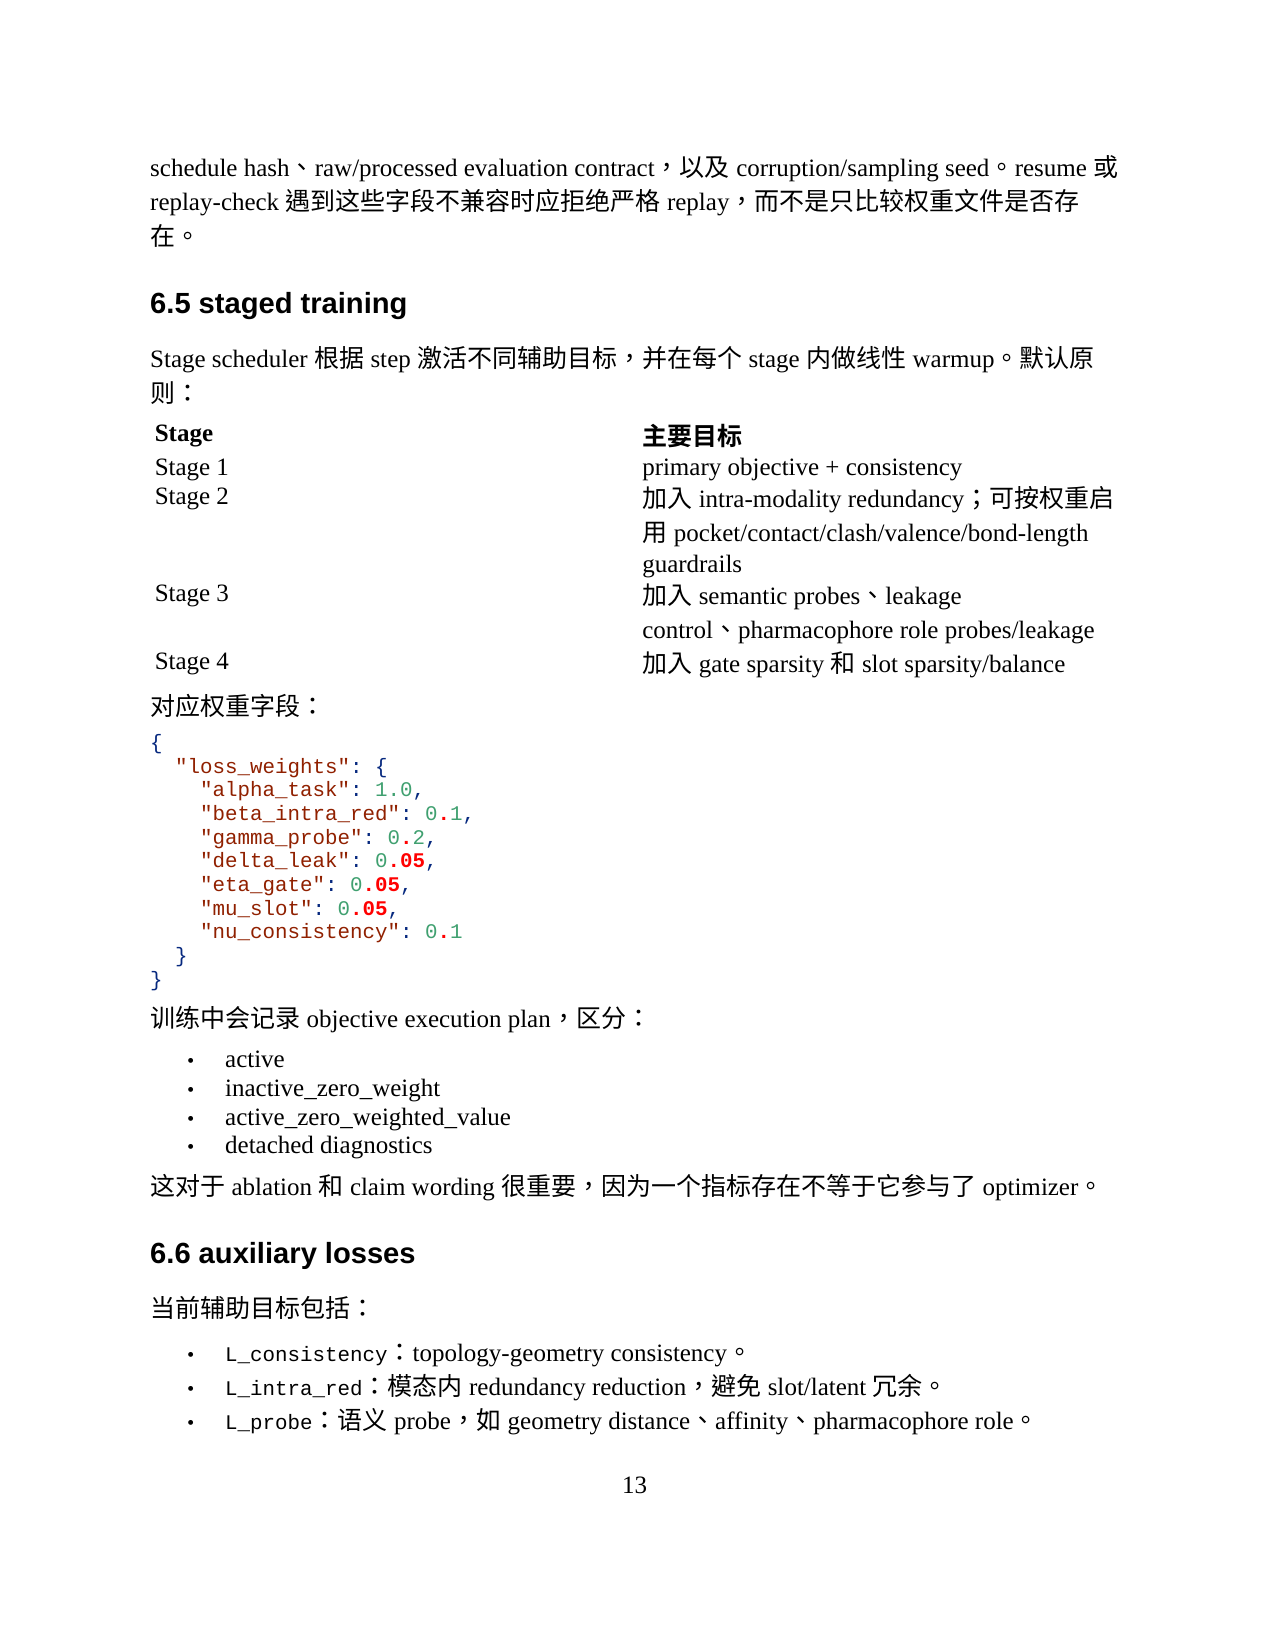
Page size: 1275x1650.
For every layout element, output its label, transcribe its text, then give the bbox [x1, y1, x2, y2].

text "nu_consistency": 0.1 [150, 921, 1125, 945]
table_cell 加入 semantic probes、leakage control、pharmacophore role probes/leakage [638, 578, 1125, 646]
text 当前辅助目标包括： [150, 1291, 1125, 1325]
list inactive_zero_weight [187, 1073, 1125, 1102]
list active [187, 1044, 1125, 1073]
text "delta_leak": 0.05, [150, 850, 1125, 874]
table_cell primary objective + consistency [638, 452, 1125, 481]
text Stage scheduler 根据 step 激活不同辅助目标，并在每个 stage 内做线性 warmup。默认原则： [150, 341, 1125, 409]
list L_intra_red：模态内 redundancy reduction，避免 slot/latent 冗余。 [187, 1368, 1125, 1402]
list detached diagnostics [187, 1130, 1125, 1159]
list L_consistency：topology-geometry consistency。 [187, 1334, 1125, 1368]
text 训练中会记录 objective execution plan，区分： [150, 1001, 1125, 1035]
table_cell Stage 4 [150, 646, 637, 680]
table_cell Stage 1 [150, 452, 637, 481]
text { [150, 732, 1125, 756]
text "loss_weights": { [150, 756, 1125, 779]
subtitle 6.6 auxiliary losses [150, 1236, 1125, 1270]
text "beta_intra_red": 0.1, [150, 803, 1125, 827]
text "alpha_task": 1.0, [150, 779, 1125, 803]
list L_probe：语义 probe，如 geometry distance、affinity、pharmacophore role。 [187, 1402, 1125, 1436]
text schedule hash、raw/processed evaluation contract，以及 corruption/sampling seed。resume 或 replay-check 遇到这些字段不兼容时应拒绝严格 replay，而不是只比较权重文件是否存在。 [150, 150, 1125, 252]
table_header Stage [150, 418, 637, 452]
table_cell 加入 intra-modality redundancy；可按权重启用 pocket/contact/clash/valence/bond-length guardrails [638, 481, 1125, 578]
subtitle 6.5 staged training [150, 286, 1125, 320]
text "eta_gate": 0.05, [150, 874, 1125, 898]
table_cell Stage 2 [150, 481, 637, 578]
table_cell 加入 gate sparsity 和 slot sparsity/balance [638, 646, 1125, 680]
text "gamma_probe": 0.2, [150, 827, 1125, 850]
text } [150, 968, 1125, 992]
text "mu_slot": 0.05, [150, 898, 1125, 921]
list active_zero_weighted_value [187, 1102, 1125, 1130]
table_cell Stage 3 [150, 578, 637, 646]
text } [150, 945, 1125, 968]
text 对应权重字段： [150, 689, 1125, 723]
text 这对于 ablation 和 claim wording 很重要，因为一个指标存在不等于它参与了 optimizer。 [150, 1168, 1125, 1202]
table_header 主要目标 [638, 418, 1125, 452]
